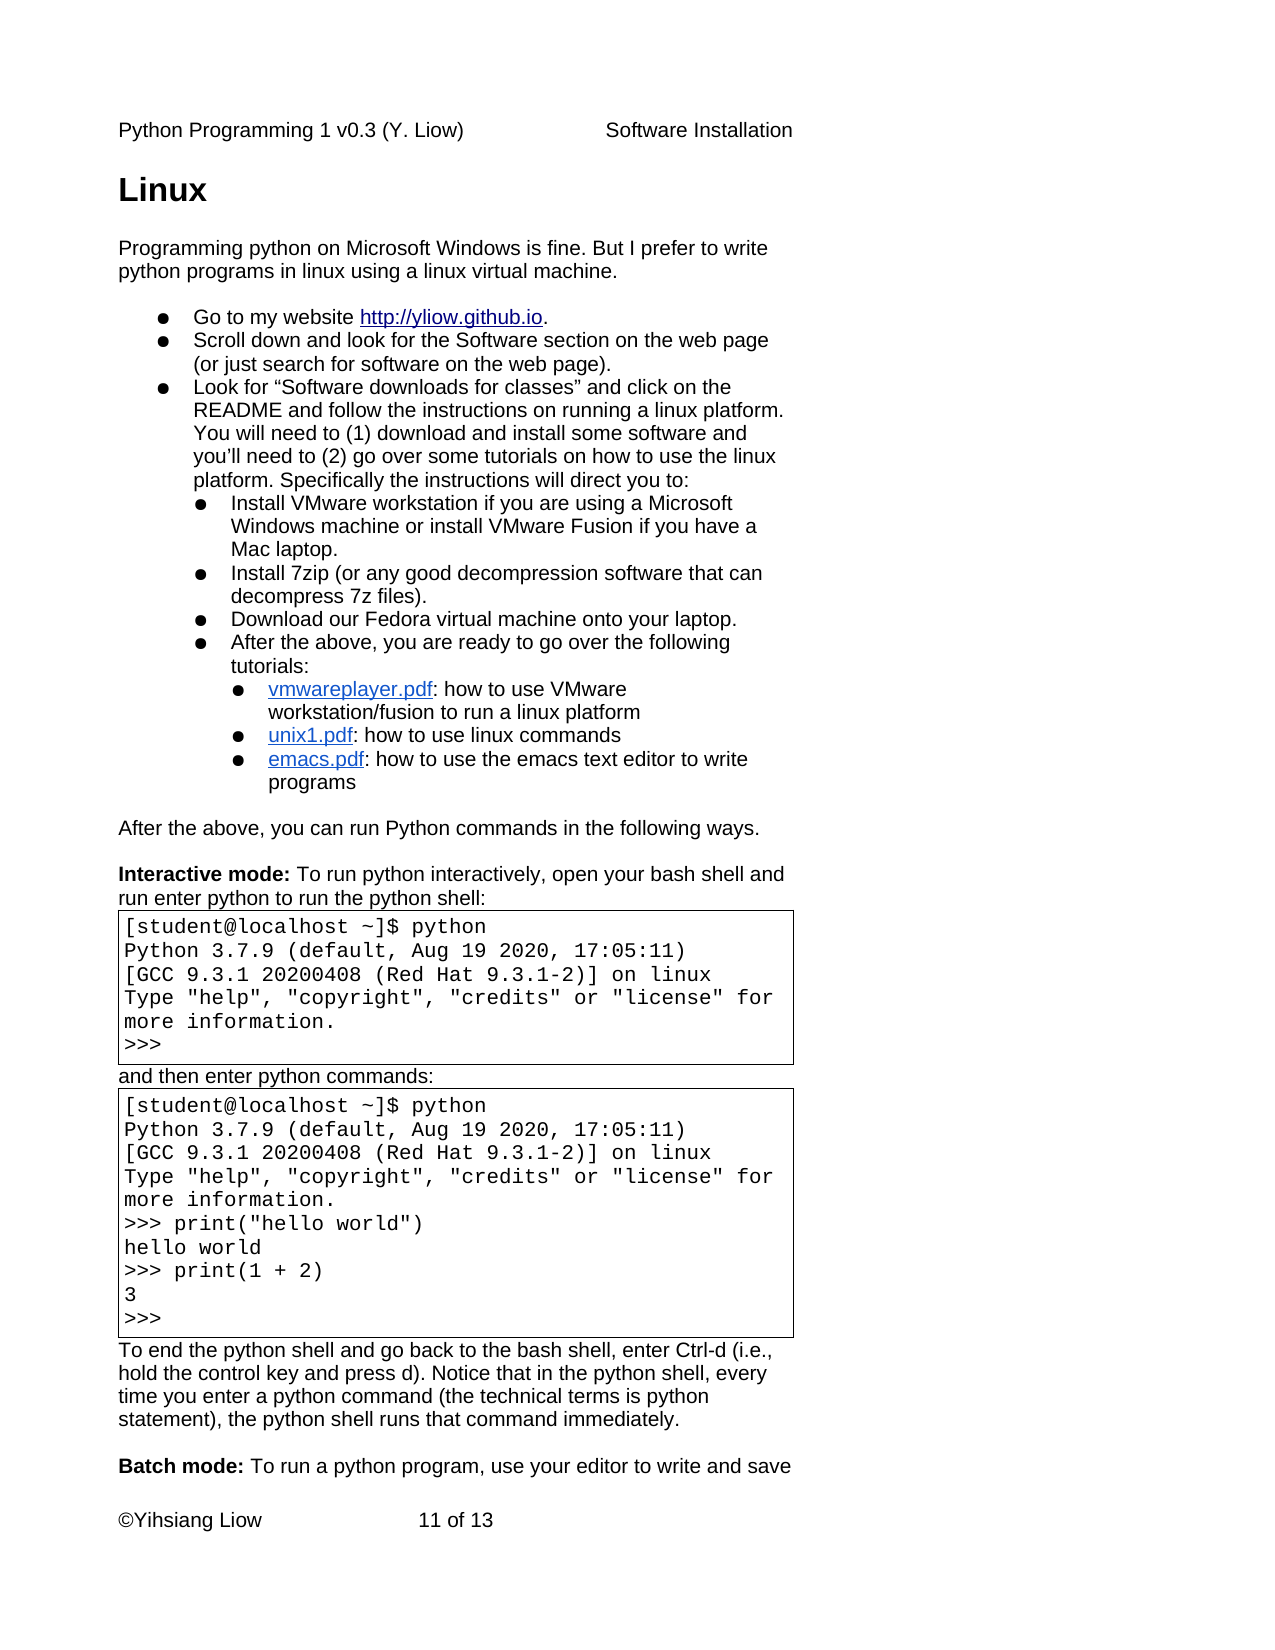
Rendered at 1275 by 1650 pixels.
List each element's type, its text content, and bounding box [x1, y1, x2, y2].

text Linux [118, 171, 793, 208]
list Go to my website http://yliow.github.io. [156, 306, 793, 329]
list emacs.pdf: how to use the emacs text editor to write programs [231, 747, 793, 793]
text Batch mode: To run a python program, use your editor to write and save [118, 1454, 793, 1477]
text Interactive mode: To run python interactively, open your bash shell and run enter python to run the python shell: [118, 863, 793, 909]
list Scroll down and look for the Software section on the web page (or just search for software on the web page). [156, 329, 793, 375]
text To end the python shell and go back to the bash shell, enter Ctrl-d (i.e., hold the control key and press d). Notice that in the python shell, every time you enter a python command (the technical terms is python statement), the python shell runs that command immediately. [118, 1338, 793, 1431]
list unix1.pdf: how to use linux commands [231, 724, 793, 747]
list Look for “Software downloads for classes” and click on the README and follow the instructions on running a linux platform. You will need to (1) download and install some software and you’ll need to (2) go over some tutorials on how to use the linux platform. Specifically the instructions will direct you to: [156, 375, 793, 492]
list After the above, you are ready to go over the following tutorials: [193, 631, 793, 677]
list vmwareplayer.pdf: how to use VMware workstation/fusion to run a linux platform [231, 677, 793, 724]
text and then enter python commands: [118, 1065, 793, 1088]
table_header [student@localhost ~]$ python Python 3.7.9 (default, Aug 19 2020, 17:05:11) [GCC 9.3.1 20200408 (Red Hat 9.3.1-2)] on linux Type "help", "copyright", "credits" or "license" for more information. >>> print("hello world") hello world >>> print(1 + 2) 3 >>> [119, 1089, 793, 1337]
list Install 7zip (or any good decompression software that can decompress 7z files). [193, 561, 793, 608]
table_header [student@localhost ~]$ python Python 3.7.9 (default, Aug 19 2020, 17:05:11) [GCC 9.3.1 20200408 (Red Hat 9.3.1-2)] on linux Type "help", "copyright", "credits" or "license" for more information. >>> [119, 911, 793, 1064]
list Download our Fedora virtual machine onto your laptop. [193, 608, 793, 631]
text Programming python on Microsoft Windows is fine. But I prefer to write python programs in linux using a linux virtual machine. [118, 236, 793, 282]
list Install VMware workstation if you are using a Microsoft Windows machine or install VMware Fusion if you have a Mac laptop. [193, 492, 793, 561]
text After the above, you can run Python commands in the following ways. [118, 817, 793, 840]
